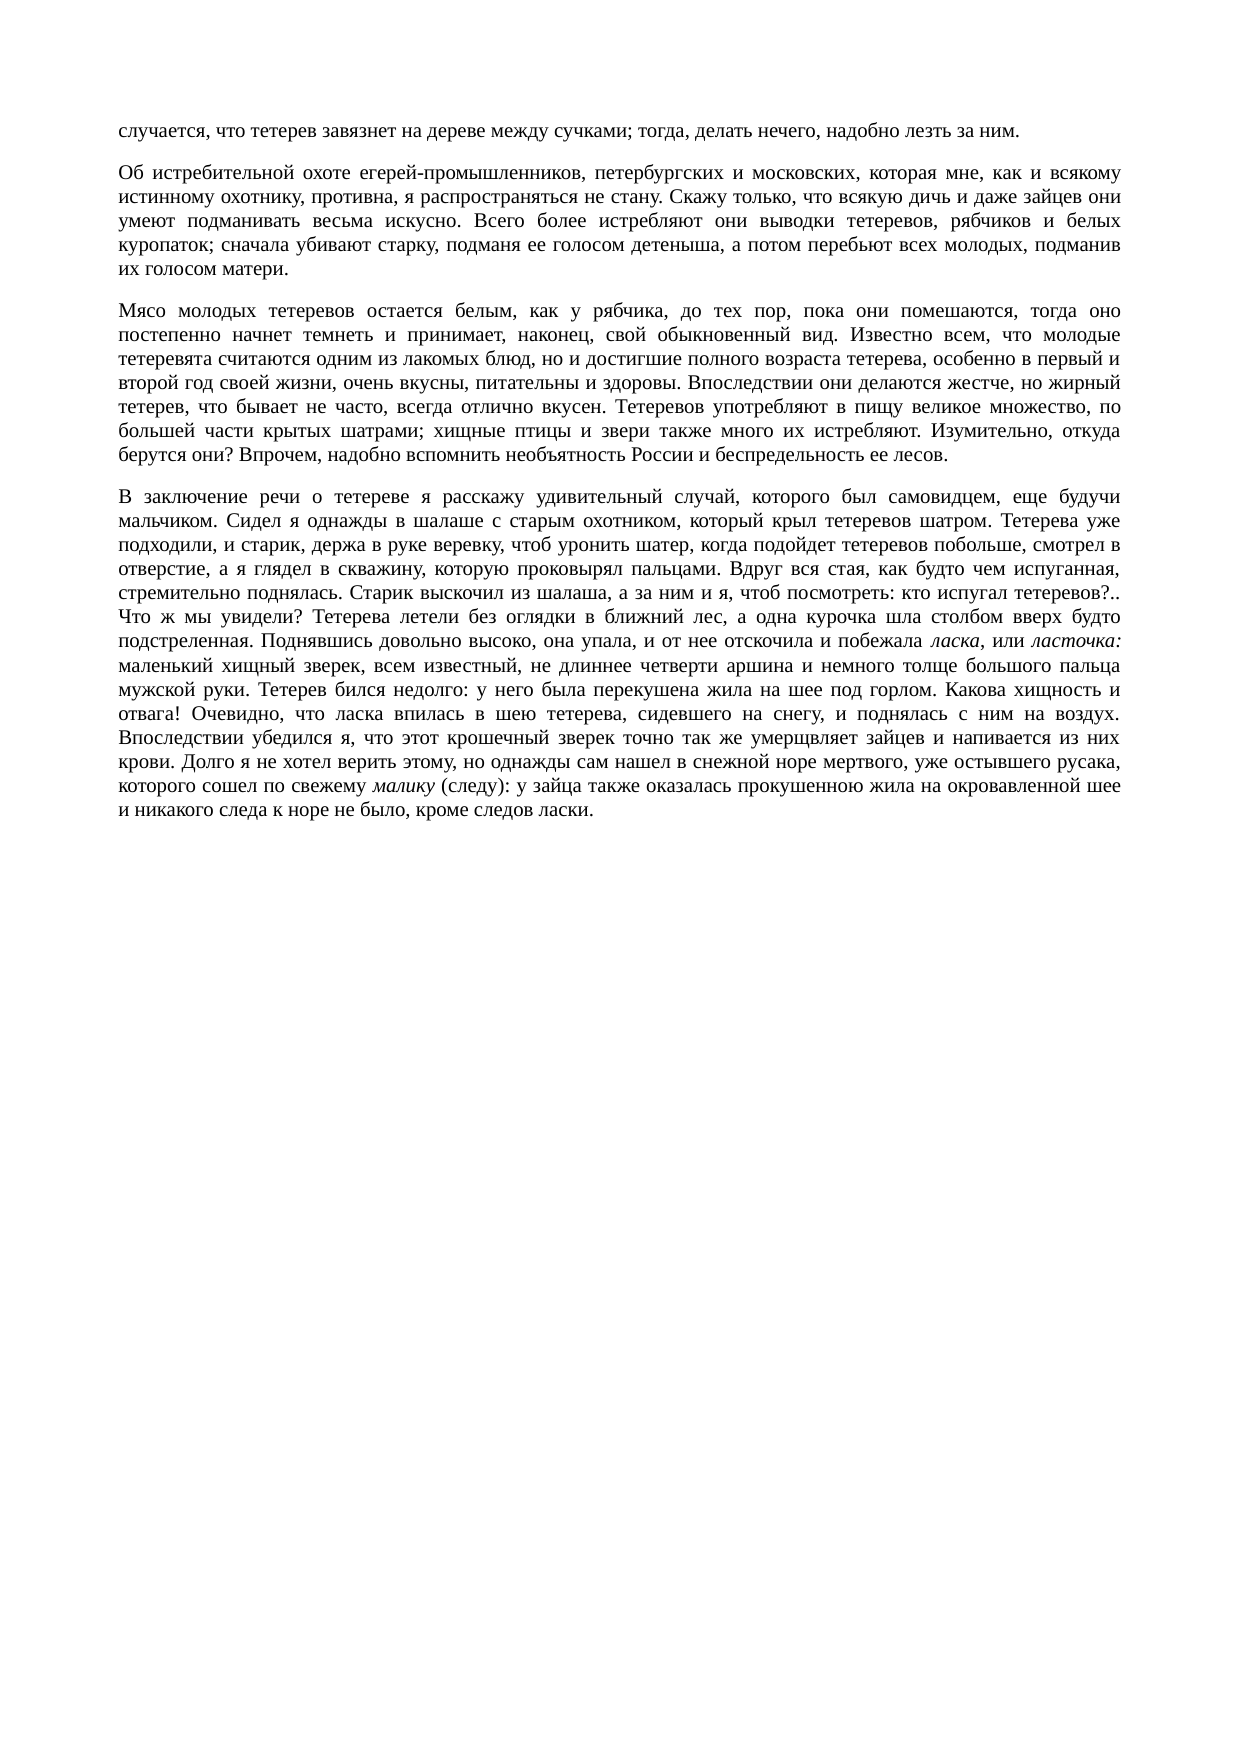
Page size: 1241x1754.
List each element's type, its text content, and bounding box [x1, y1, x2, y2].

text Об истребительной охоте егерей-промышленников, петербургских и московских, которая мне, как и всякому истинному охотнику, противна, я распространяться не стану. Скажу только, что всякую дичь и даже зайцев они умеют подманивать весьма искусно. Всего более истребляют они выводки тетеревов, рябчиков и белых куропаток; сначала убивают старку, подманя ее голосом детеныша, а потом перебьют всех молодых, подманив их голосом матери. [118, 160, 1122, 280]
text случается, что тетерев завязнет на дереве между сучками; тогда, делать нечего, надобно лезть за ним. [118, 118, 1122, 142]
text В заключение речи о тетереве я расскажу удивительный случай, которого был самовидцем, еще будучи мальчиком. Сидел я однажды в шалаше с старым охотником, который крыл тетеревов шатром. Тетерева уже подходили, и старик, держа в руке веревку, чтоб уронить шатер, когда подойдет тетеревов побольше, смотрел в отверстие, а я глядел в скважину, которую проковырял пальцами. Вдруг вся стая, как будто чем испуганная, стремительно поднялась. Старик выскочил из шалаша, а за ним и я, чтоб посмотреть: кто испугал тетеревов?.. Что ж мы увидели? Тетерева летели без оглядки в ближний лес, а одна курочка шла столбом вверх будто подстреленная. Поднявшись довольно высоко, она упала, и от нее отскочила и побежала ласка, или ласточка: маленький хищный зверек, всем известный, не длиннее четверти аршина и немного толще большого пальца мужской руки. Тетерев бился недолго: у него была перекушена жила на шее под горлом. Какова хищность и отвага! Очевидно, что ласка впилась в шею тетерева, сидевшего на снегу, и поднялась с ним на воздух. Впоследствии убедился я, что этот крошечный зверек точно так же умерщвляет зайцев и напивается из них крови. Долго я не хотел верить этому, но однажды сам нашел в снежной норе мертвого, уже остывшего русака, которого сошел по свежему малику (следу): у зайца также оказалась прокушенною жила на окровавленной шее и никакого следа к норе не было, кроме следов ласки. [118, 484, 1122, 821]
text Мясо молодых тетеревов остается белым, как у рябчика, до тех пор, пока они помешаются, тогда оно постепенно начнет темнеть и принимает, наконец, свой обыкновенный вид. Известно всем, что молодые тетеревята считаются одним из лакомых блюд, но и достигшие полного возраста тетерева, особенно в первый и второй год своей жизни, очень вкусны, питательны и здоровы. Впоследствии они делаются жестче, но жирный тетерев, что бывает не часто, всегда отлично вкусен. Тетеревов употребляют в пищу великое множество, по большей части крытых шатрами; хищные птицы и звери также много их истребляют. Изумительно, откуда берутся они? Впрочем, надобно вспомнить необъятность России и беспредельность ее лесов. [118, 298, 1122, 466]
